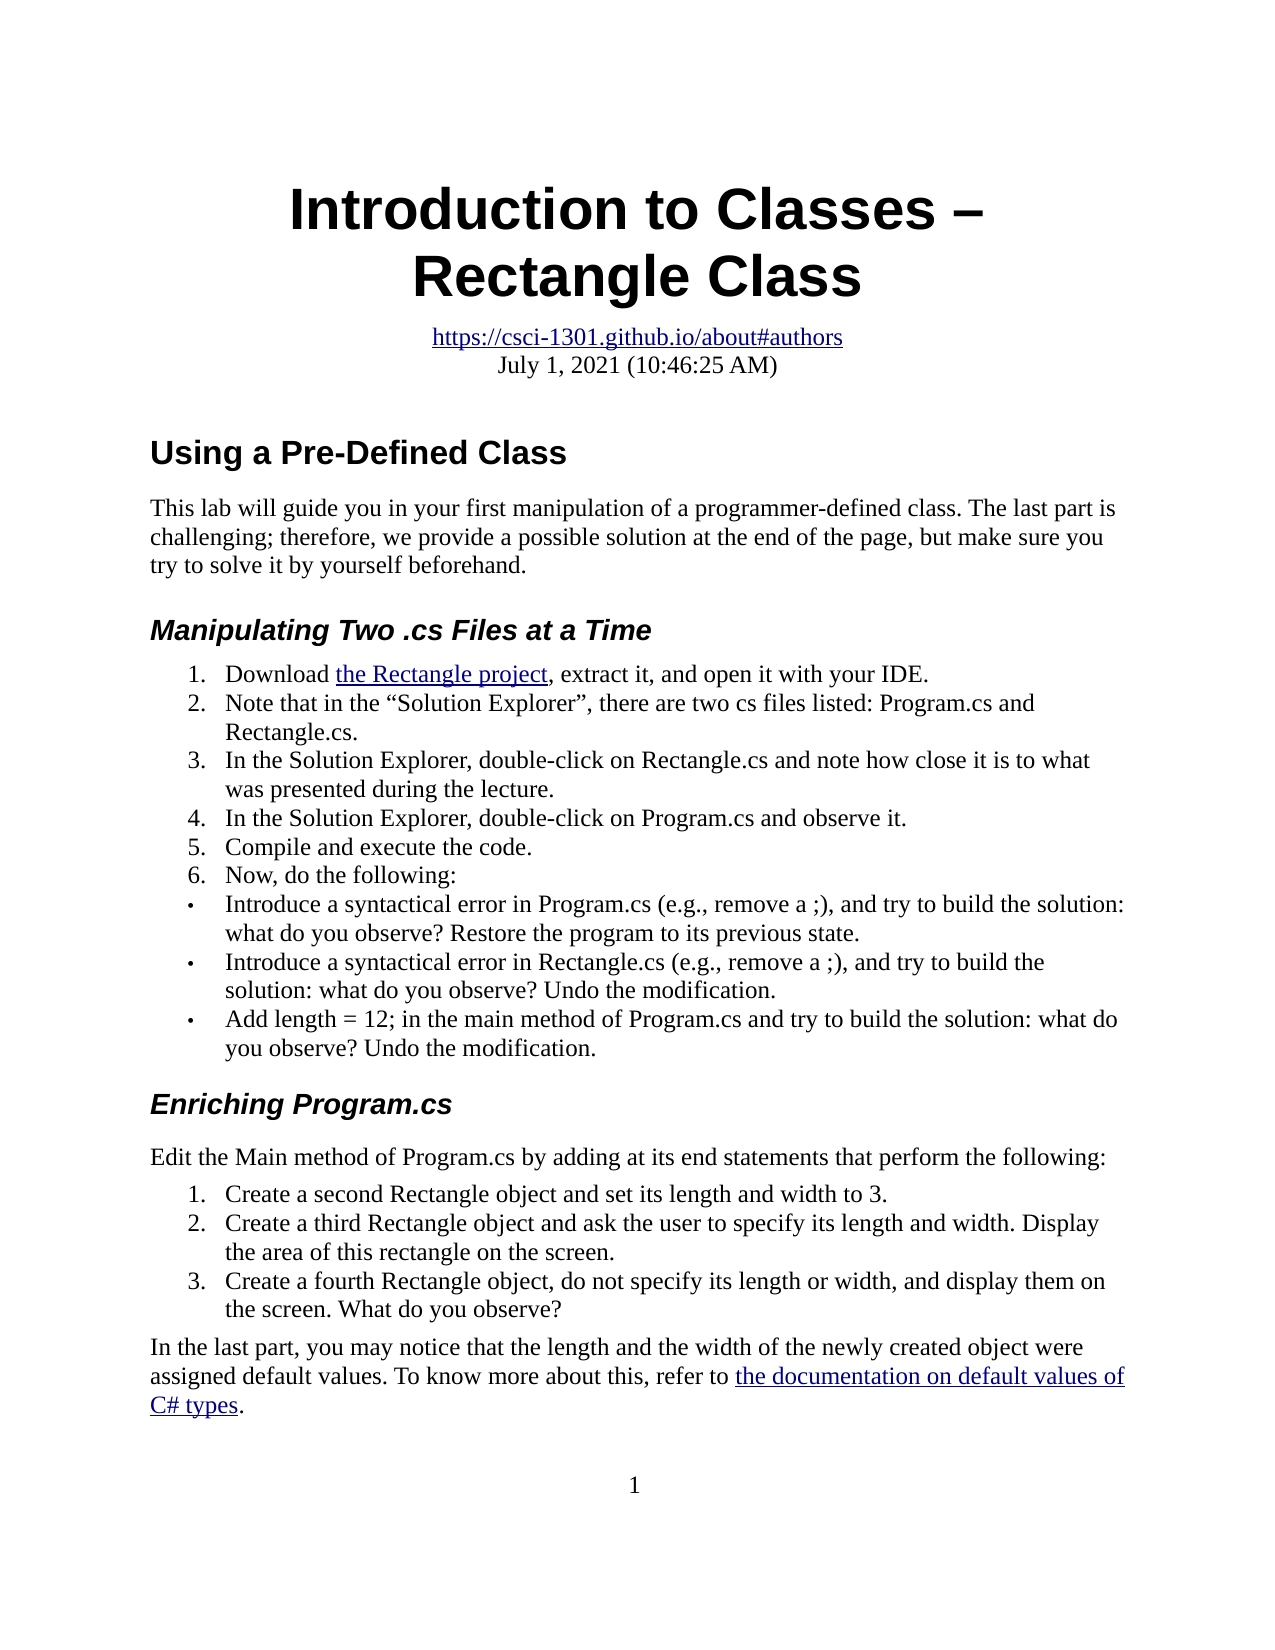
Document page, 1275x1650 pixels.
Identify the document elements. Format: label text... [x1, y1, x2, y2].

list Create a third Rectangle object and ask the user to specify its length and width. Display the area of this rectangle on the screen. [187, 1208, 1125, 1266]
list In the Solution Explorer, double-click on Program.cs and observe it. [187, 803, 1125, 832]
list Now, do the following: [187, 861, 1125, 889]
list Create a second Rectangle object and set its length and width to 3. [187, 1179, 1125, 1208]
list Add length = 12; in the main method of Program.cs and try to build the solution: what do you observe? Undo the modification. [187, 1004, 1125, 1062]
list In the Solution Explorer, double-click on Rectangle.cs and note how close it is to what was presented during the lecture. [187, 746, 1125, 803]
list Introduce a syntactical error in Program.cs (e.g., remove a ;), and try to build the solution: what do you observe? Restore the program to its previous state. [187, 889, 1125, 947]
text https://csci-1301.github.io/about#authors [150, 322, 1125, 350]
text Edit the Main method of Program.cs by adding at its end statements that perform the following: [150, 1142, 1125, 1171]
subtitle Manipulating Two .cs Files at a Time [150, 613, 1125, 647]
text In the last part, you may notice that the length and the width of the newly created object were assigned default values. To know more about this, refer to the documentation on default values of C# types. [150, 1332, 1125, 1418]
subtitle Using a Pre-Defined Class [150, 433, 1125, 472]
subtitle Enriching Program.cs [150, 1087, 1125, 1120]
text July 1, 2021 (10:46:25 AM) [150, 350, 1125, 379]
list Introduce a syntactical error in Rectangle.cs (e.g., remove a ;), and try to build the solution: what do you observe? Undo the modification. [187, 947, 1125, 1004]
list Note that in the “Solution Explorer”, there are two cs files listed: Program.cs and Rectangle.cs. [187, 688, 1125, 746]
text This lab will guide you in your first manipulation of a programmer-defined class. The last part is challenging; therefore, we provide a possible solution at the end of the page, but make sure you try to solve it by yourself beforehand. [150, 493, 1125, 579]
list Compile and execute the code. [187, 832, 1125, 861]
list Download the Rectangle project, extract it, and open it with your IDE. [187, 659, 1125, 688]
title Introduction to Classes – Rectangle Class [150, 175, 1125, 309]
list Create a fourth Rectangle object, do not specify its length or width, and display them on the screen. What do you observe? [187, 1266, 1125, 1323]
